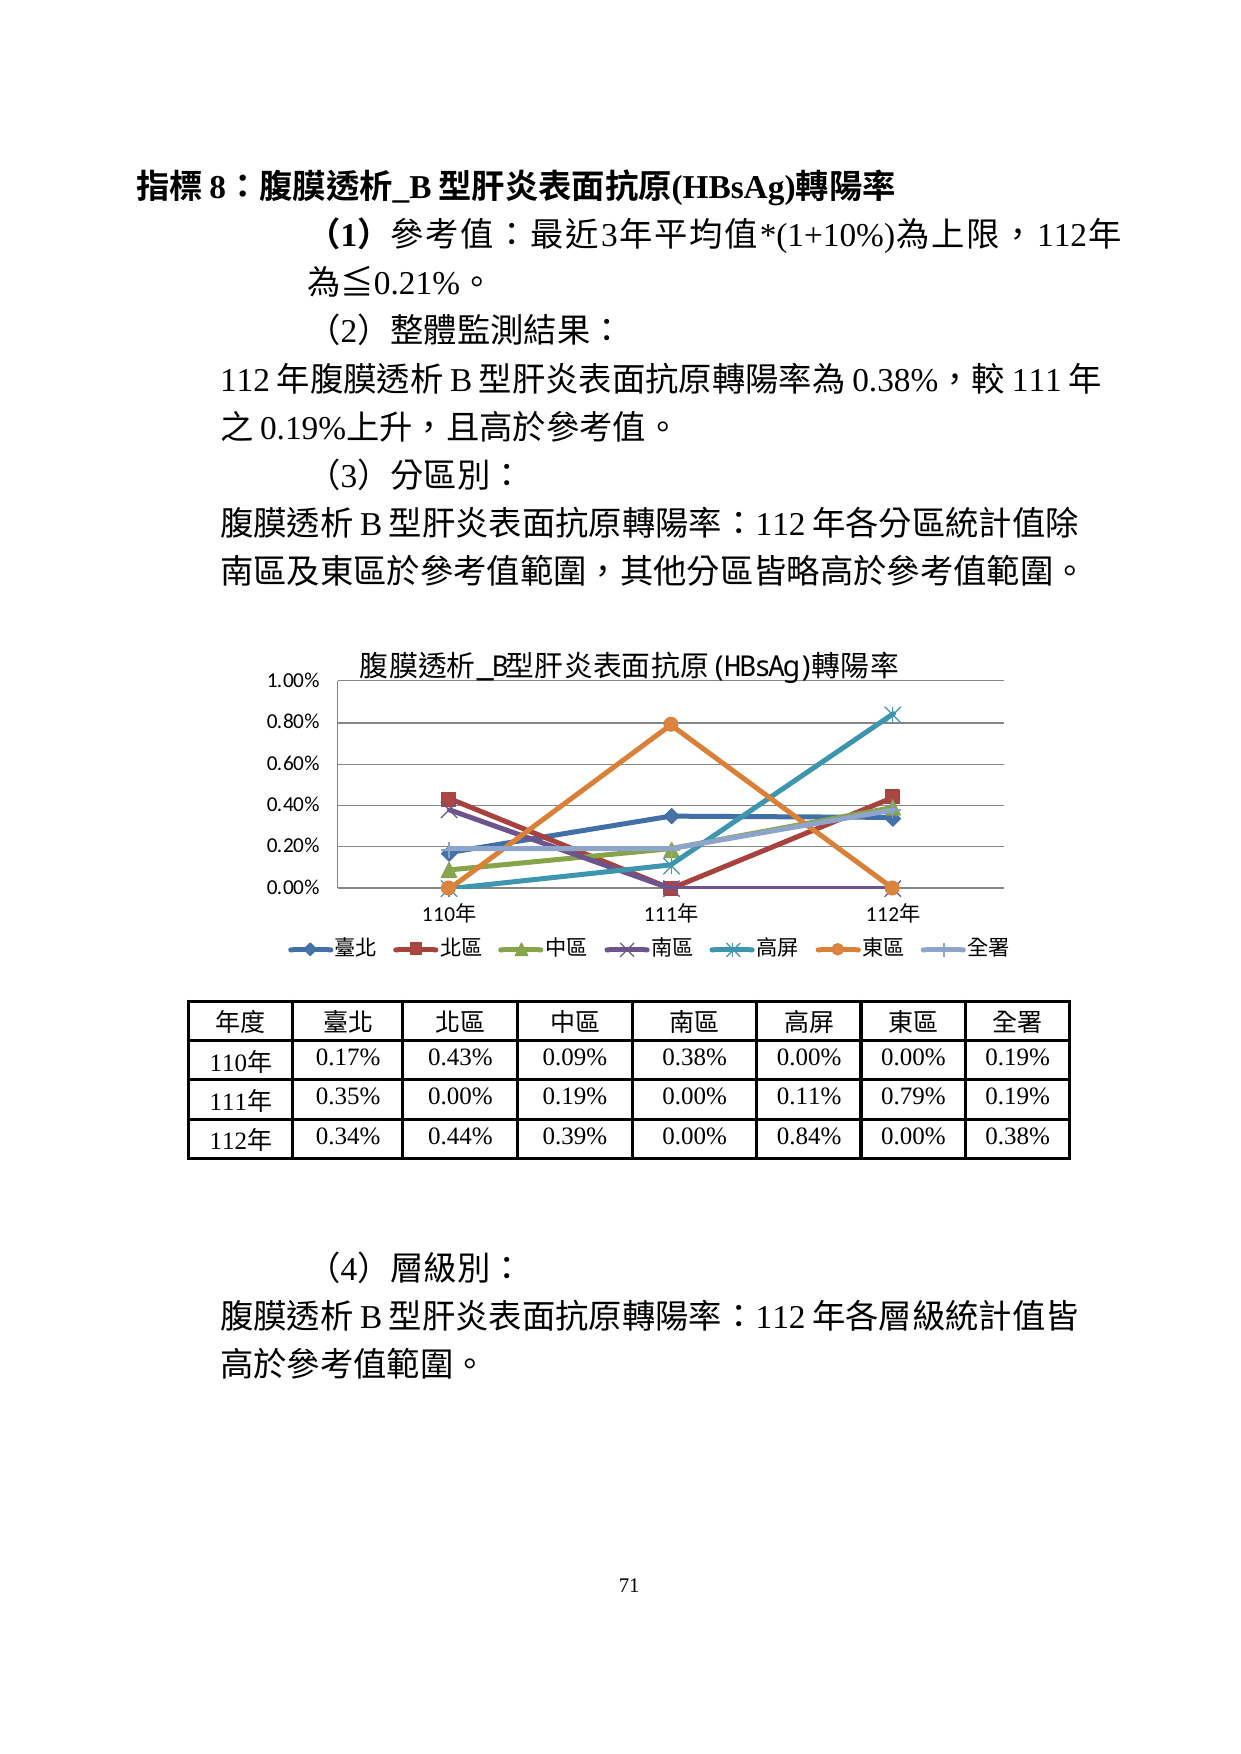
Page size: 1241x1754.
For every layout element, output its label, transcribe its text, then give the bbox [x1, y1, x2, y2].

table_cell 0.35% [294, 1081, 401, 1118]
table_cell 0.43% [404, 1042, 516, 1078]
table_header 臺北 [294, 1003, 401, 1039]
text 112年腹膜透析B型肝炎表面抗原轉陽率為0.38%，較111年之0.19%上升，且高於參考值。 [220, 352, 1111, 449]
list 分區別： [307, 449, 1122, 497]
table_header 東區 [863, 1003, 964, 1039]
text 腹膜透析B型肝炎表面抗原轉陽率：112年各分區統計值除南區及東區於參考值範圍，其他分區皆略高於參考值範圍。 [220, 497, 1111, 593]
list 整體監測結果： [307, 304, 1122, 352]
text 腹膜透析B型肝炎表面抗原轉陽率：112年各層級統計值皆高於參考值範圍。 [220, 1290, 1111, 1386]
table_cell 0.19% [967, 1042, 1068, 1078]
table_cell 0.17% [294, 1042, 401, 1078]
table_header 中區 [519, 1003, 631, 1039]
table_header 南區 [634, 1003, 755, 1039]
list 參考值：最近3年平均值*(1+10%)為上限，112年為≦0.21%。 [307, 208, 1122, 304]
table_cell 0.00% [863, 1042, 964, 1078]
table_cell 111年 [190, 1081, 291, 1118]
table_cell 0.34% [294, 1121, 401, 1157]
table_cell 110年 [190, 1042, 291, 1078]
table_cell 0.19% [519, 1081, 631, 1118]
table_cell 0.09% [519, 1042, 631, 1078]
table_cell 0.00% [758, 1042, 859, 1078]
table_cell 0.84% [758, 1121, 859, 1157]
subtitle 指標8：腹膜透析_B型肝炎表面抗原(HBsAg)轉陽率 [136, 159, 1122, 208]
table_cell 0.19% [967, 1081, 1068, 1118]
list 層級別： [307, 1242, 1122, 1290]
table_header 高屏 [758, 1003, 859, 1039]
table_cell 112年 [190, 1121, 291, 1157]
table_cell 0.00% [863, 1121, 964, 1157]
table_header 全署 [967, 1003, 1068, 1039]
table_cell 0.00% [634, 1081, 755, 1118]
table_cell 0.11% [758, 1081, 859, 1118]
table_cell 0.38% [967, 1121, 1068, 1157]
table_cell 0.00% [634, 1121, 755, 1157]
table_header 北區 [404, 1003, 516, 1039]
table_cell 0.38% [634, 1042, 755, 1078]
table_cell 0.00% [404, 1081, 516, 1118]
table_cell 0.79% [863, 1081, 964, 1118]
table_cell 0.44% [404, 1121, 516, 1157]
table_cell 0.39% [519, 1121, 631, 1157]
table_header 年度 [190, 1003, 291, 1039]
